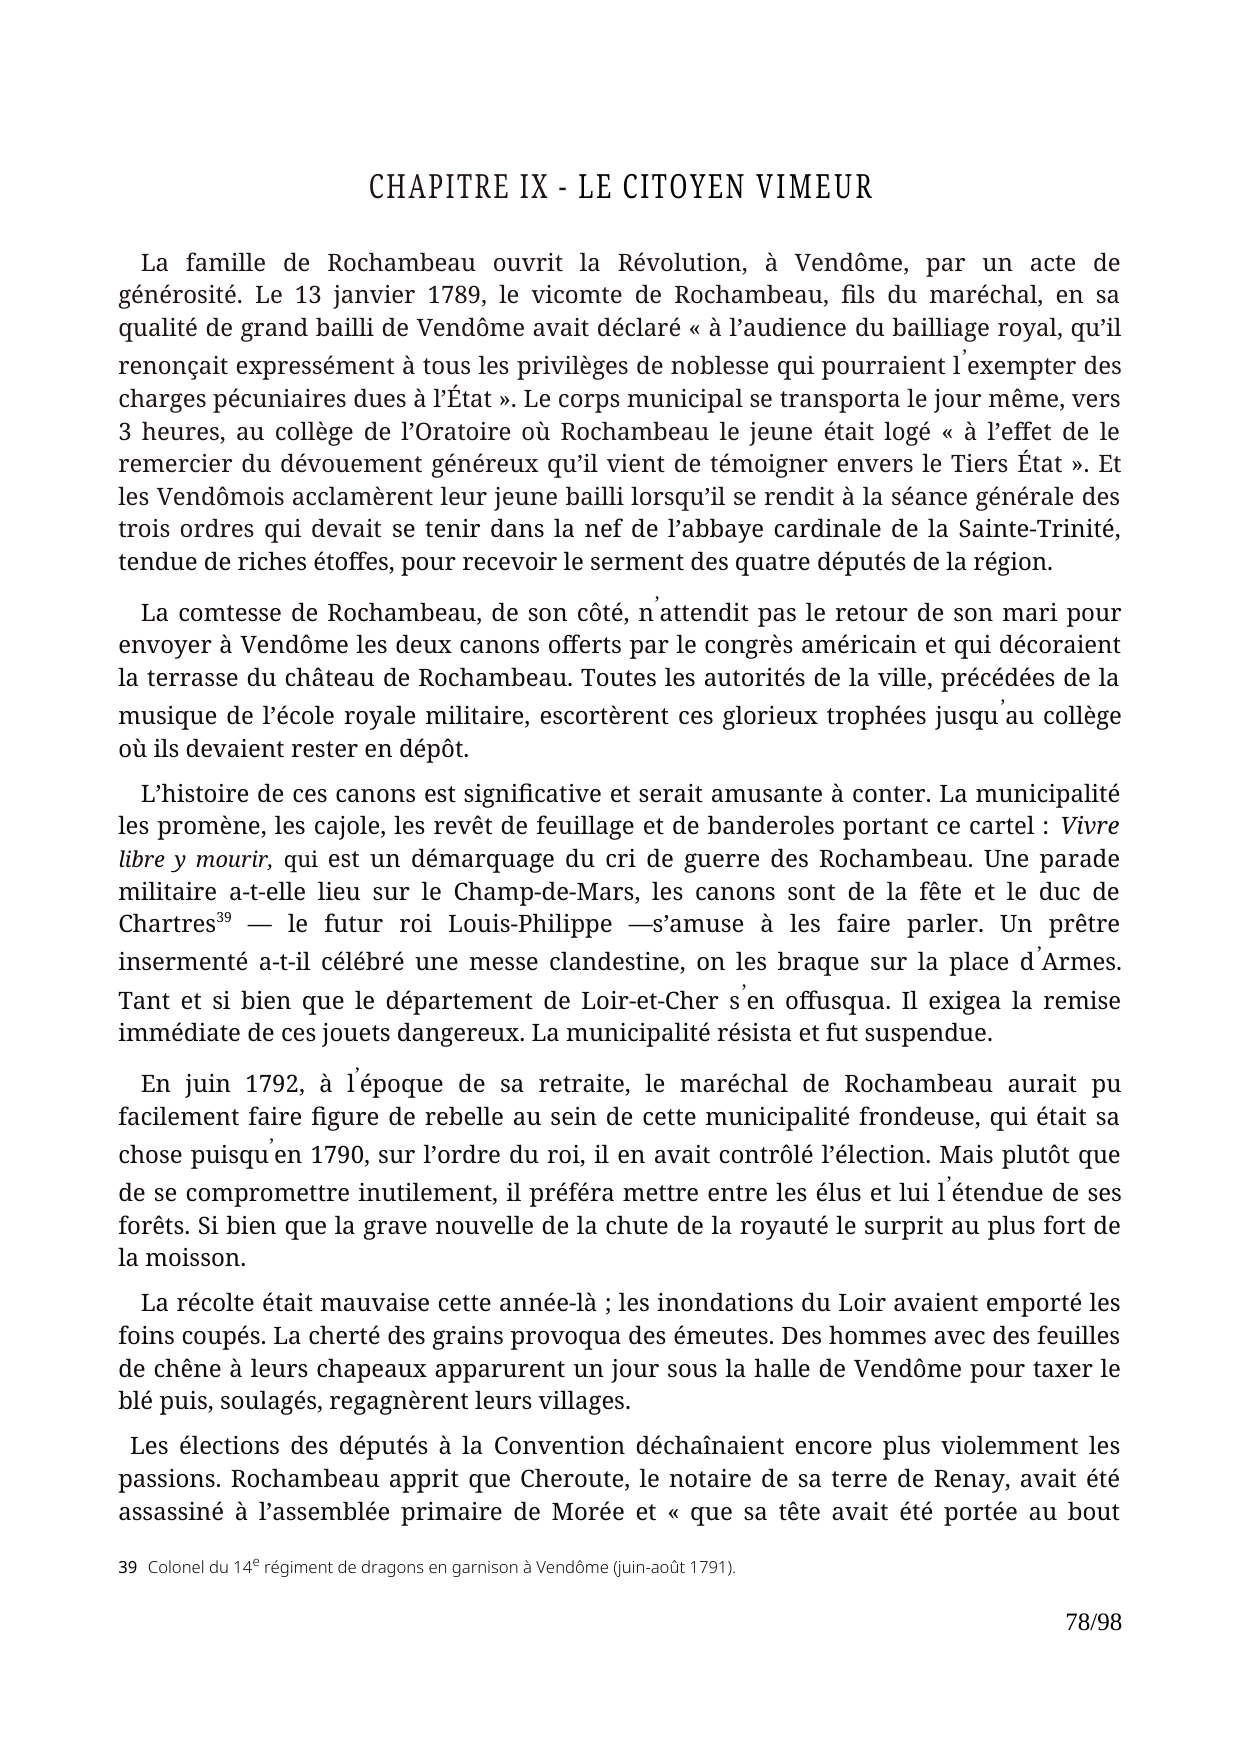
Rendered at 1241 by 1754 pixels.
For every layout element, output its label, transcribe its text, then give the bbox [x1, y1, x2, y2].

text L’histoire de ces canons est significative et serait amusante à conter. La municipalité les promène, les cajole, les revêt de feuillage et de banderoles portant ce cartel : Vivre libre y mourir, qui est un démarquage du cri de guerre des Rochambeau. Une parade militaire a-t-elle lieu sur le Champ-de-Mars, les canons sont de la fête et le duc de Chartres — le futur roi Louis-Philippe —s’amuse à les faire parler. Un prêtre insermenté a-t-il célébré une messe clandestine, on les braque sur la place d’Armes. Tant et si bien que le département de Loir-et-Cher s’en offusqua. Il exigea la remise immédiate de ces jouets dangereux. La municipalité résista et fut suspendue. [118, 777, 1122, 1049]
text La famille de Rochambeau ouvrit la Révolution, à Vendôme, par un acte de générosité. Le 13 janvier 1789, le vicomte de Rochambeau, fils du maréchal, en sa qualité de grand bailli de Vendôme avait déclaré « à l’audience du bailliage royal, qu’il renonçait expressément à tous les privilèges de noblesse qui pourraient l’exempter des charges pécuniaires dues à l’État ». Le corps municipal se transporta le jour même, vers 3 heures, au collège de l’Oratoire où Rochambeau le jeune était logé « à l’effet de le remercier du dévouement généreux qu’il vient de témoigner envers le Tiers État ». Et les Vendômois acclamèrent leur jeune bailli lorsqu’il se rendit à la séance générale des trois ordres qui devait se tenir dans la nef de l’abbaye cardinale de la Sainte-Trinité, tendue de riches étoffes, pour recevoir le serment des quatre députés de la région. [118, 246, 1122, 577]
text La récolte était mauvaise cette année-là ; les inondations du Loir avaient emporté les foins coupés. La cherté des grains provoqua des émeutes. Des hommes avec des feuilles de chêne à leurs chapeaux apparurent un jour sous la halle de Vendôme pour taxer le blé puis, soulagés, regagnèrent leurs villages. [118, 1286, 1122, 1417]
subtitle CHAPITRE IX - LE CITOYEN VIMEUR [118, 144, 1122, 212]
text Colonel du 14e régiment de dragons en garnison à Vendôme (juin-août 1791). [118, 1552, 1122, 1578]
text Les élections des députés à la Convention déchaînaient encore plus violemment les passions. Rochambeau apprit que Cheroute, le notaire de sa terre de Renay, avait été assassiné à l’assemblée primaire de Morée et « que sa tête avait été portée au bout [118, 1429, 1122, 1527]
text En juin 1792, à l’époque de sa retraite, le maréchal de Rochambeau aurait pu facilement faire figure de rebelle au sein de cette municipalité frondeuse, qui était sa chose puisqu’en 1790, sur l’ordre du roi, il en avait contrôlé l’élection. Mais plutôt que de se compromettre inutilement, il préféra mettre entre les élus et lui l’étendue de ses forêts. Si bien que la grave nouvelle de la chute de la royauté le surprit au plus fort de la moisson. [118, 1061, 1122, 1274]
text La comtesse de Rochambeau, de son côté, n’attendit pas le retour de son mari pour envoyer à Vendôme les deux canons offerts par le congrès américain et qui décoraient la terrasse du château de Rochambeau. Toutes les autorités de la ville, précédées de la musique de l’école royale militaire, escortèrent ces glorieux trophées jusqu’au collège où ils devaient rester en dépôt. [118, 590, 1122, 764]
